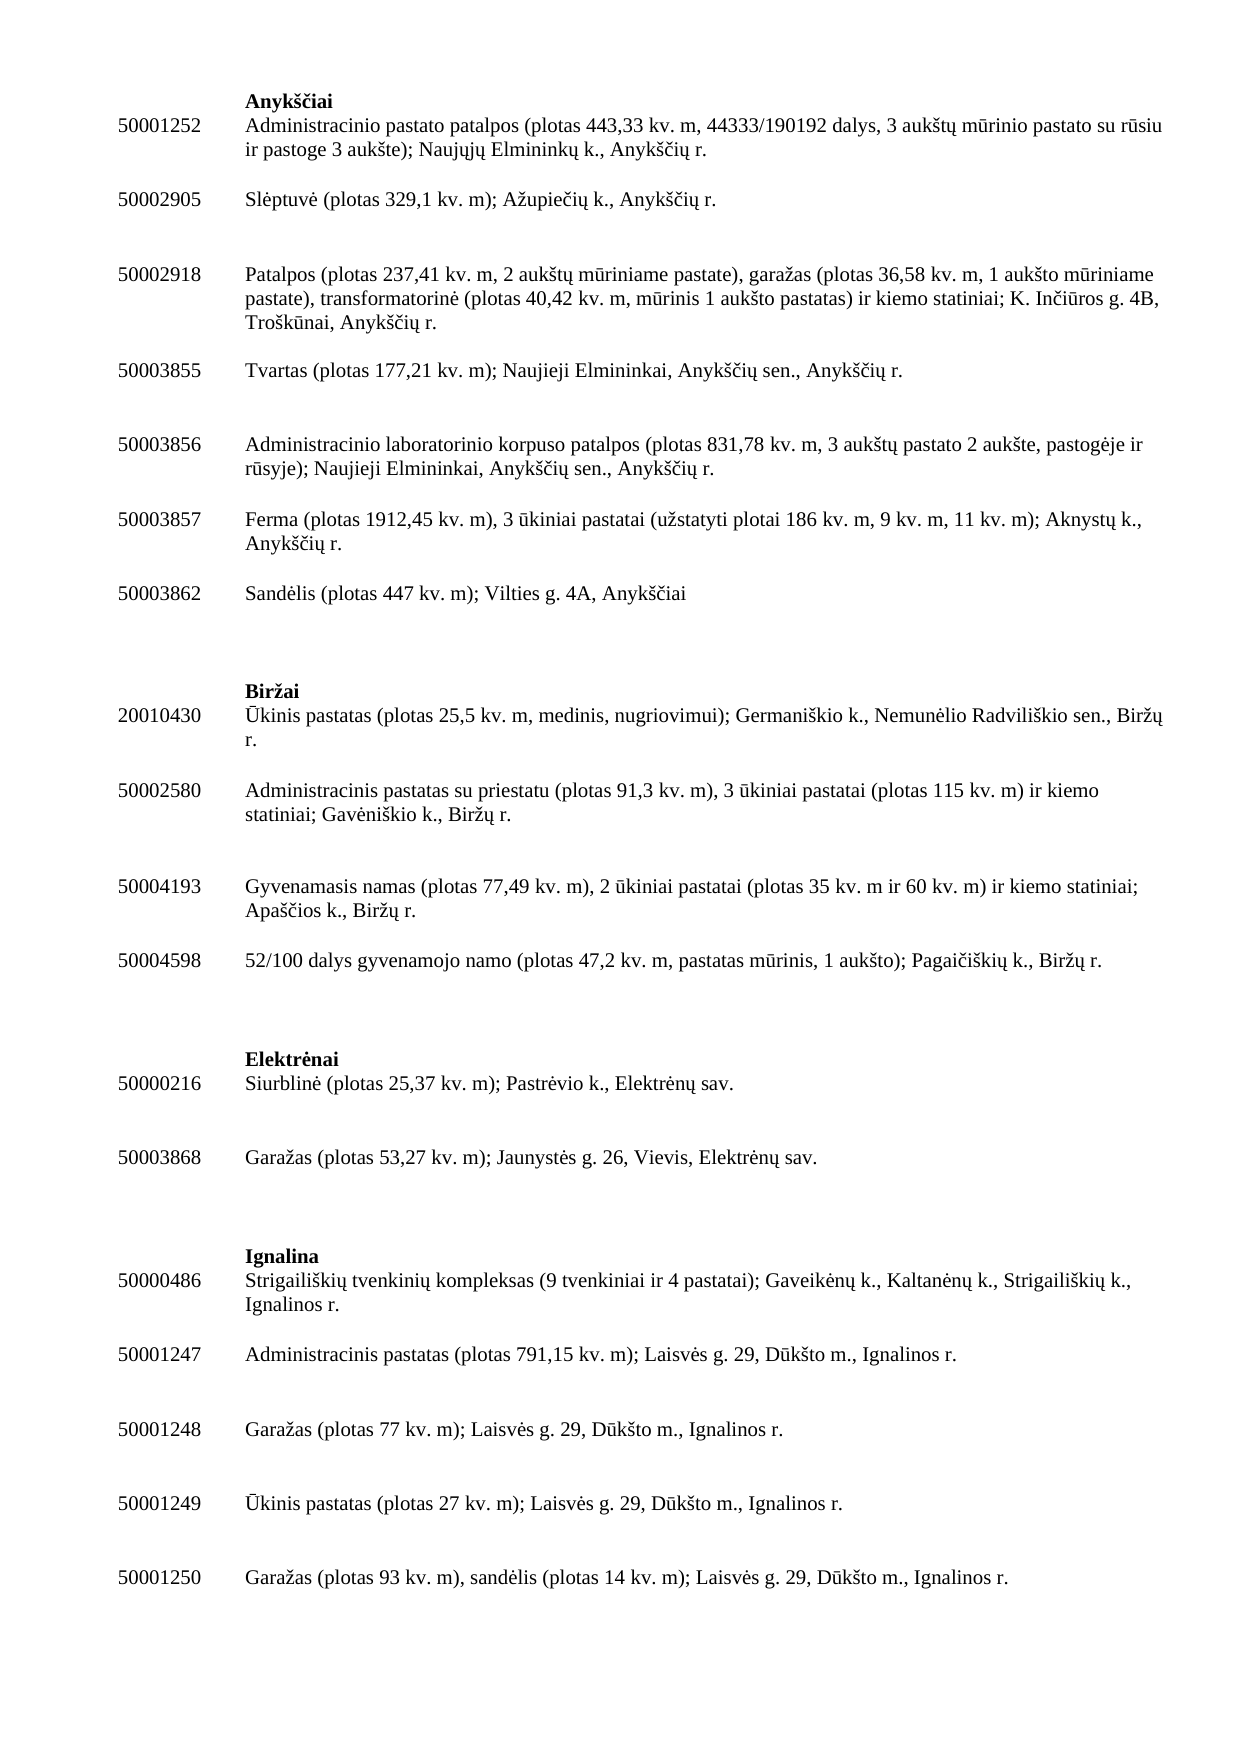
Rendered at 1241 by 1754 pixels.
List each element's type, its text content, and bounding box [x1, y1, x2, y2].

table_cell 50004193 [101, 874, 234, 924]
table_cell [1184, 1268, 1189, 1318]
table_cell [101, 754, 1198, 778]
table_cell 50003857 [101, 506, 234, 557]
table_cell [1184, 113, 1189, 163]
table_cell [101, 655, 1198, 679]
table_cell [1193, 1342, 1198, 1392]
table_cell [1189, 1268, 1193, 1318]
table_cell 50003862 [101, 581, 234, 631]
table_cell [1175, 581, 1179, 631]
table_cell [1189, 1416, 1193, 1467]
table_cell [1193, 1416, 1198, 1467]
table_cell Biržai [234, 679, 1198, 703]
table_cell [101, 999, 1198, 1023]
table_cell [1189, 1565, 1193, 1616]
table_cell [1184, 1145, 1189, 1196]
table_cell [1184, 1565, 1189, 1616]
table_cell [1175, 1268, 1179, 1318]
table_cell Sandėlis (plotas 447 kv. m); Vilties g. 4A, Anykščiai [234, 581, 1174, 631]
table_cell [1184, 703, 1189, 754]
table_cell [1179, 581, 1184, 631]
table_cell [101, 1467, 1198, 1491]
table_cell [1189, 1071, 1193, 1121]
table_cell [1179, 778, 1184, 850]
table_cell 50001249 [101, 1491, 234, 1541]
table_cell [1179, 113, 1184, 163]
table_cell [1179, 1342, 1184, 1392]
table_cell [1175, 261, 1179, 334]
table_cell 52/100 dalys gyvenamojo namo (plotas 47,2 kv. m, pastatas mūrinis, 1 aukšto); Pagaičiškių k., Biržų r. [234, 948, 1174, 999]
table_cell 50002905 [101, 187, 234, 237]
table_cell [1193, 432, 1198, 482]
table_cell [1179, 1268, 1184, 1318]
table_cell [101, 1393, 1198, 1416]
table_cell [1184, 778, 1189, 850]
table_cell [101, 1244, 234, 1268]
table_cell Strigailiškių tvenkinių kompleksas (9 tvenkiniai ir 4 pastatai); Gaveikėnų k., Kaltanėnų k., Strigailiškių k., Ignalinos r. [234, 1268, 1174, 1318]
table_cell [1175, 187, 1179, 237]
table_cell [1184, 358, 1189, 408]
table_cell Administracinio pastato patalpos (plotas 443,33 kv. m, 44333/190192 dalys, 3 aukštų mūrinio pastato su rūsiu ir pastoge 3 aukšte); Naujųjų Elmininkų k., Anykščių r. [234, 113, 1174, 163]
table_cell [101, 850, 1198, 874]
table_cell [1184, 874, 1189, 924]
table_cell Garažas (plotas 93 kv. m), sandėlis (plotas 14 kv. m); Laisvės g. 29, Dūkšto m., Ignalinos r. [234, 1565, 1174, 1616]
table_cell [101, 1318, 1198, 1342]
table_cell [1184, 1342, 1189, 1392]
table_cell [1184, 948, 1189, 999]
table_cell Administracinio laboratorinio korpuso patalpos (plotas 831,78 kv. m, 3 aukštų pastato 2 aukšte, pastogėje ir rūsyje); Naujieji Elmininkai, Anykščių sen., Anykščių r. [234, 432, 1174, 482]
table_cell [1179, 1416, 1184, 1467]
table_cell 50001248 [101, 1416, 234, 1467]
table_cell [1179, 1565, 1184, 1616]
table_cell 50003868 [101, 1145, 234, 1196]
table_cell Ignalina [234, 1244, 1198, 1268]
table_cell [1193, 1268, 1198, 1318]
table_cell [1193, 581, 1198, 631]
table_cell 50001250 [101, 1565, 234, 1616]
table_cell [1175, 703, 1179, 754]
table_cell [1193, 1565, 1198, 1616]
table_cell [1193, 187, 1198, 237]
table_cell [101, 238, 1198, 261]
table_cell [1179, 187, 1184, 237]
table_cell [1189, 187, 1193, 237]
table_cell [1175, 432, 1179, 482]
table_cell [101, 1616, 1198, 1639]
table_cell 20010430 [101, 703, 234, 754]
table_cell [101, 334, 1198, 358]
table_cell [1184, 1416, 1189, 1467]
table_cell [101, 483, 1198, 506]
table_cell Anykščiai [234, 89, 1198, 113]
table_cell [1175, 1145, 1179, 1196]
table_cell [101, 1220, 1198, 1244]
table_cell [1179, 874, 1184, 924]
table_cell Patalpos (plotas 237,41 kv. m, 2 aukštų mūriniame pastate), garažas (plotas 36,58 kv. m, 1 aukšto mūriniame pastate), transformatorinė (plotas 40,42 kv. m, mūrinis 1 aukšto pastatas) ir kiemo statiniai; K. Inčiūros g. 4B, Troškūnai, Anykščių r. [234, 261, 1174, 334]
table_cell [1189, 432, 1193, 482]
table_cell [1189, 874, 1193, 924]
table_cell [1184, 432, 1189, 482]
table_cell [101, 1541, 1198, 1565]
table_cell [1175, 874, 1179, 924]
table_cell [1193, 703, 1198, 754]
table_cell [1193, 113, 1198, 163]
table_cell Tvartas (plotas 177,21 kv. m); Naujieji Elmininkai, Anykščių sen., Anykščių r. [234, 358, 1174, 408]
table_cell Garažas (plotas 53,27 kv. m); Jaunystės g. 26, Vievis, Elektrėnų sav. [234, 1145, 1174, 1196]
table_cell [1189, 506, 1193, 557]
table_cell [1184, 581, 1189, 631]
table_cell [101, 1121, 1198, 1145]
table_cell Siurblinė (plotas 25,37 kv. m); Pastrėvio k., Elektrėnų sav. [234, 1071, 1174, 1121]
table_cell [101, 924, 1198, 948]
table_cell 50003855 [101, 358, 234, 408]
table_cell [1175, 948, 1179, 999]
table_cell [1193, 1145, 1198, 1196]
table_cell [1189, 261, 1193, 334]
table_cell [1175, 113, 1179, 163]
table_cell [1179, 432, 1184, 482]
table_cell 50002580 [101, 778, 234, 850]
table_cell [1193, 358, 1198, 408]
table_cell [1179, 261, 1184, 334]
table_cell Ferma (plotas 1912,45 kv. m), 3 ūkiniai pastatai (užstatyti plotai 186 kv. m, 9 kv. m, 11 kv. m); Aknystų k., Anykščių r. [234, 506, 1174, 557]
table_cell 50001252 [101, 113, 234, 163]
table_cell [1193, 506, 1198, 557]
table_cell [1189, 778, 1193, 850]
table_cell [1184, 187, 1189, 237]
table_cell [1175, 506, 1179, 557]
table_cell [1179, 1071, 1184, 1121]
table_cell [1189, 1491, 1193, 1541]
table_cell [101, 631, 1198, 655]
table_cell [1193, 1071, 1198, 1121]
table_cell 50000486 [101, 1268, 234, 1318]
table_cell [1184, 1071, 1189, 1121]
table_cell Ūkinis pastatas (plotas 27 kv. m); Laisvės g. 29, Dūkšto m., Ignalinos r. [234, 1491, 1174, 1541]
table_cell [1189, 113, 1193, 163]
table_cell [101, 557, 1198, 581]
table_cell [101, 1023, 1198, 1047]
table_cell [1179, 703, 1184, 754]
table_cell [101, 679, 234, 703]
table_cell [1193, 948, 1198, 999]
table_cell [1193, 1491, 1198, 1541]
table_cell [1175, 358, 1179, 408]
table_cell Administracinis pastatas (plotas 791,15 kv. m); Laisvės g. 29, Dūkšto m., Ignalinos r. [234, 1342, 1174, 1392]
table_cell [1175, 1416, 1179, 1467]
table_cell [1193, 261, 1198, 334]
table_cell Ūkinis pastatas (plotas 25,5 kv. m, medinis, nugriovimui); Germaniškio k., Nemunėlio Radviliškio sen., Biržų r. [234, 703, 1174, 754]
table_cell 50001247 [101, 1342, 234, 1392]
table_cell [101, 408, 1198, 432]
table_cell 50004598 [101, 948, 234, 999]
table_cell [1179, 358, 1184, 408]
table_cell [101, 1047, 234, 1071]
table_cell [1175, 1342, 1179, 1392]
table_cell [1189, 358, 1193, 408]
table_cell [1179, 1491, 1184, 1541]
table_cell [1189, 1342, 1193, 1392]
table_cell 50000216 [101, 1071, 234, 1121]
table_cell [1189, 948, 1193, 999]
table_cell [1184, 261, 1189, 334]
table_cell [1189, 1145, 1193, 1196]
table_cell Slėptuvė (plotas 329,1 kv. m); Ažupiečių k., Anykščių r. [234, 187, 1174, 237]
table_cell [1179, 1145, 1184, 1196]
table_cell [1175, 1491, 1179, 1541]
table_cell [1189, 581, 1193, 631]
table_cell Administracinis pastatas su priestatu (plotas 91,3 kv. m), 3 ūkiniai pastatai (plotas 115 kv. m) ir kiemo statiniai; Gavėniškio k., Biržų r. [234, 778, 1174, 850]
table_cell [1175, 1071, 1179, 1121]
table_cell [1179, 506, 1184, 557]
table_cell [1175, 778, 1179, 850]
table_cell [1175, 1565, 1179, 1616]
table_cell [1184, 506, 1189, 557]
table_cell Elektrėnai [234, 1047, 1198, 1071]
table_cell [1189, 703, 1193, 754]
table_cell 50003856 [101, 432, 234, 482]
table_cell [1193, 874, 1198, 924]
table_cell 50002918 [101, 261, 234, 334]
table_cell [101, 163, 1198, 187]
table_cell [1193, 778, 1198, 850]
table_cell [1184, 1491, 1189, 1541]
table_cell [101, 1196, 1198, 1219]
table_cell [101, 89, 234, 113]
table_cell [1179, 948, 1184, 999]
table_cell Gyvenamasis namas (plotas 77,49 kv. m), 2 ūkiniai pastatai (plotas 35 kv. m ir 60 kv. m) ir kiemo statiniai; Apaščios k., Biržų r. [234, 874, 1174, 924]
table_cell Garažas (plotas 77 kv. m); Laisvės g. 29, Dūkšto m., Ignalinos r. [234, 1416, 1174, 1467]
